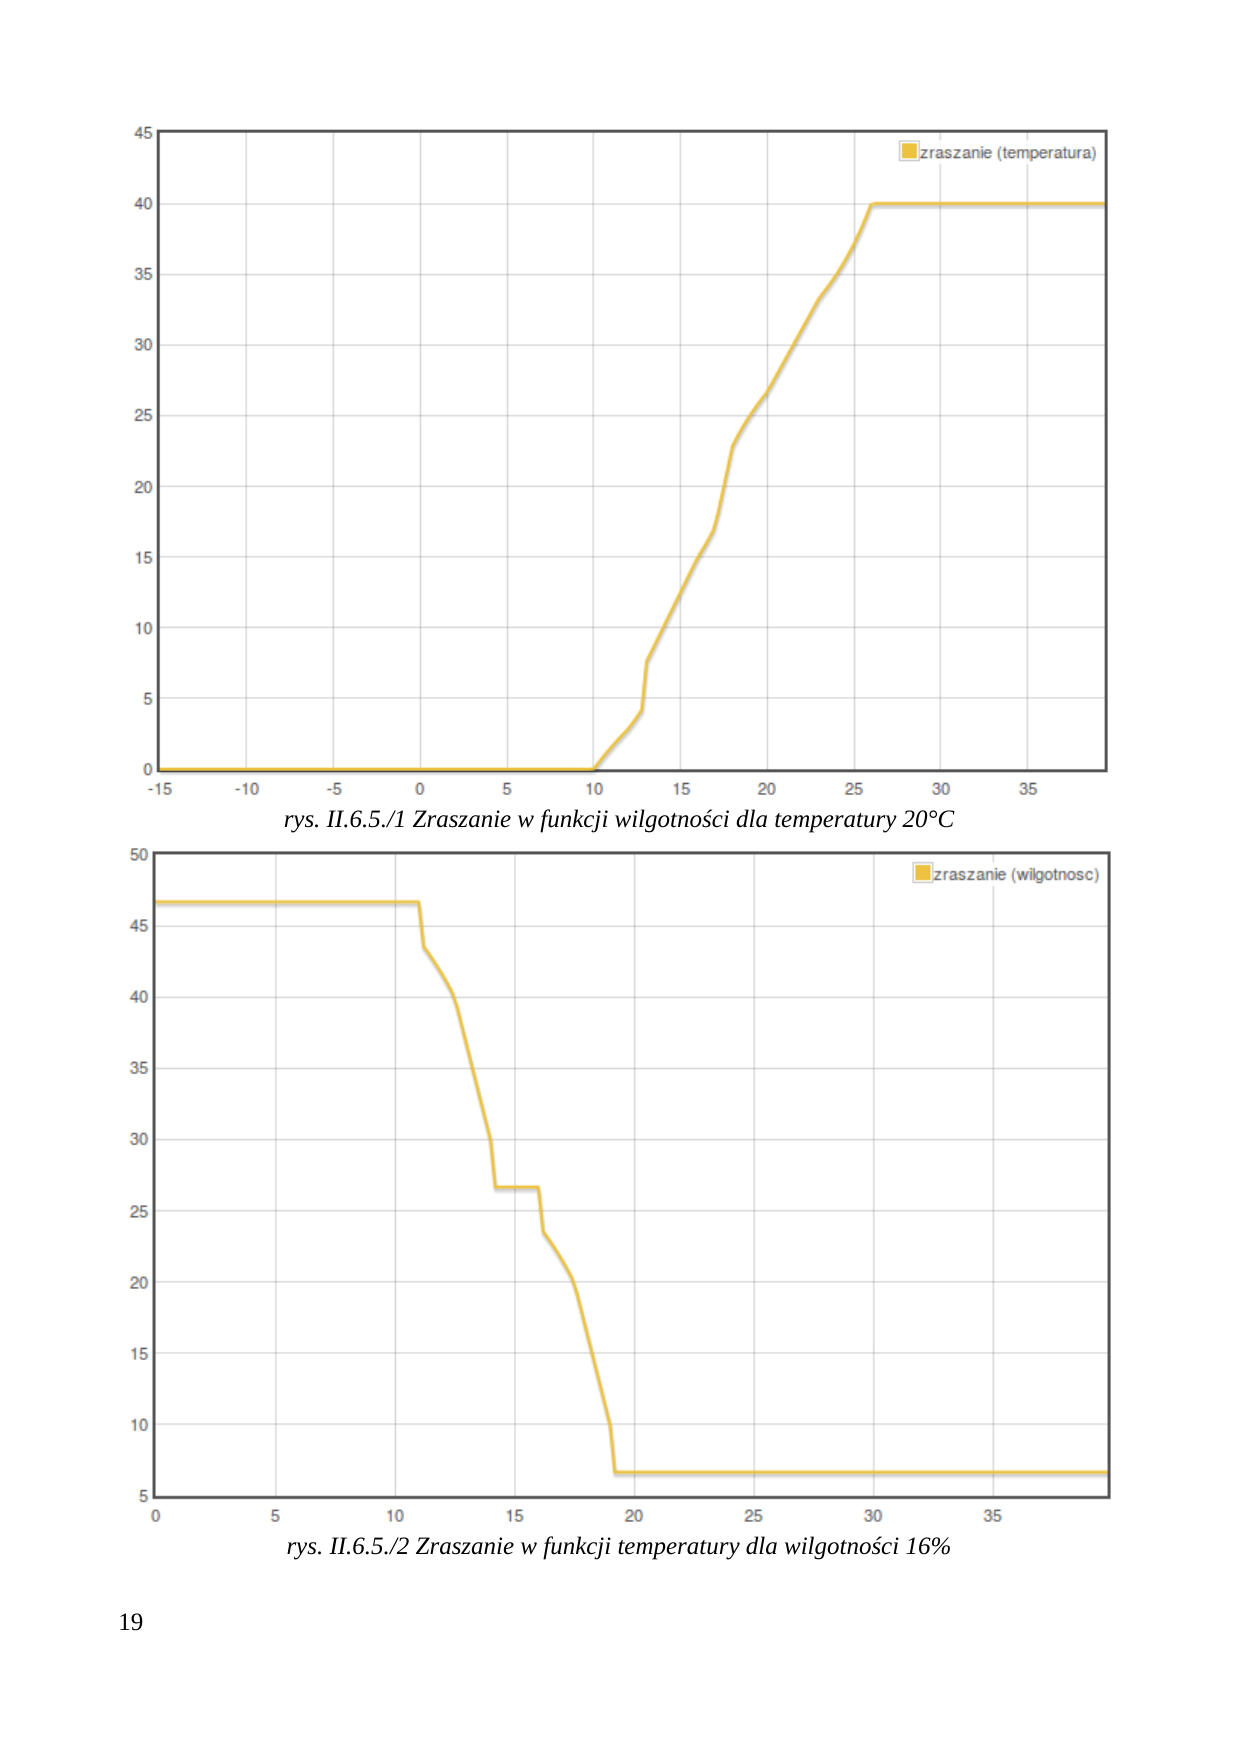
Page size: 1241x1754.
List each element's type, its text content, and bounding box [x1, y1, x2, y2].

text rys. II.6.5./2 Zraszanie w funkcji temperatury dla wilgotności 16% [118, 1531, 1122, 1559]
text rys. II.6.5./1 Zraszanie w funkcji wilgotności dla temperatury 20°C [118, 804, 1122, 833]
picture [118, 118, 1123, 804]
picture [118, 838, 1123, 1531]
